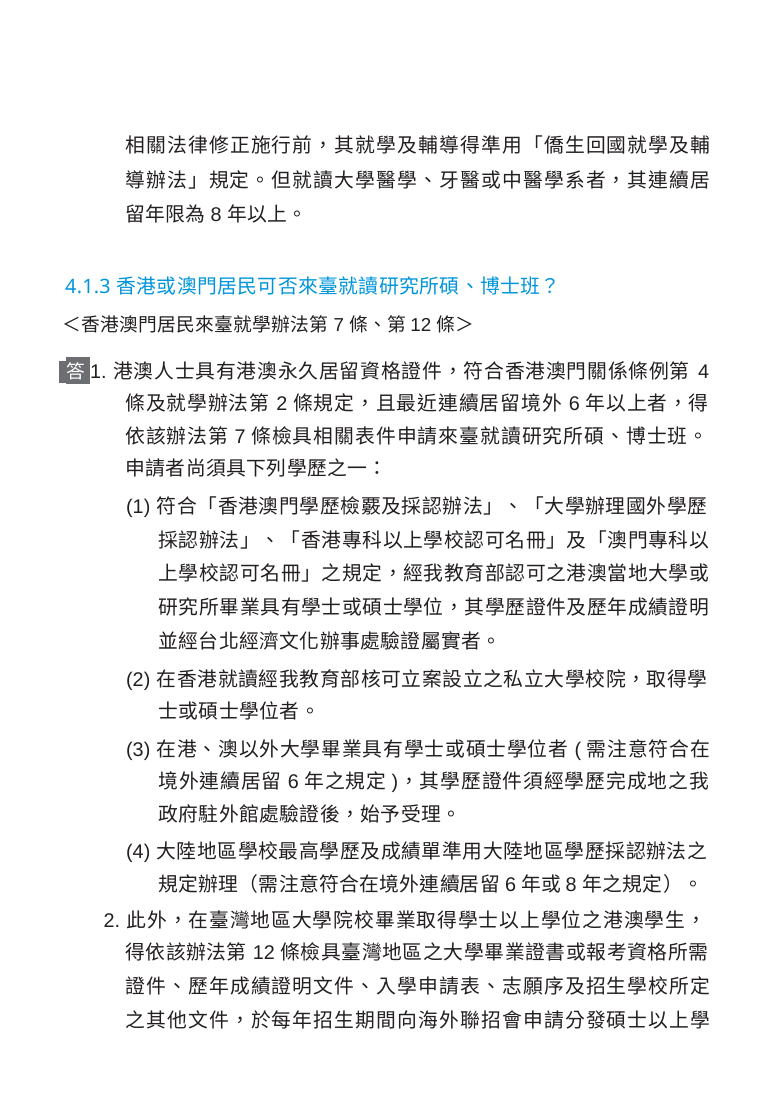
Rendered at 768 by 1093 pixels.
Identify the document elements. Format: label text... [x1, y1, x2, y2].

text 得依該辦法第 12 條檢具臺灣地區之大學畢業證書或報考資格所需 證件、歷年成績證明文件、入學申請表、志願序及招生學校所定 之其他文件，於每年招生期間向海外聯招會申請分發碩士以上學 [125, 937, 710, 1033]
text 2. 此外，在臺灣地區大學院校畢業取得學士以上學位之港澳學生， [103, 904, 723, 933]
text (2) 在香港就讀經我教育部核可立案設立之私立大學校院，取得學 士或碩士學位者。 [126, 663, 709, 724]
text ＜香港澳門居民來臺就學辦法第 7 條、第 12 條＞ [62, 310, 723, 337]
text (1) 符合「香港澳門學歷檢覈及採認辦法」、「大學辦理國外學歷 採認辦法」、「香港專科以上學校認可名冊」及「澳門專科以 上學校認可名冊」之規定，經我教育部認可之港澳當地大學或 研究所畢業具有學士或碩士學位，其學歷證件及歷年成績證明 並經台北經濟文化辦事處驗證屬實者。 [126, 490, 710, 654]
picture [366, 276, 377, 280]
text 相關法律修正施行前，其就學及輔導得準用「僑生回國就學及輔 導辦法」規定。但就讀大學醫學、牙醫或中醫學系者，其連續居 留年限為 8 年以上。 [125, 130, 710, 228]
picture [186, 278, 193, 284]
picture [284, 283, 292, 288]
picture [531, 287, 539, 294]
text (4) 大陸地區學校最高學歷及成績單準用大陸地區學歷採認辦法之 [126, 836, 768, 865]
picture [201, 277, 206, 285]
text (3) 在港、澳以外大學畢業具有學士或碩士學位者 ( 需注意符合在 境外連續居留 6 年之規定 )，其學歷證件須經學歷完成地之我 政府駐外館處驗證後，始予受理。 [126, 734, 710, 827]
text 答 1. 港澳人士具有港澳永久居留資格證件，符合香港澳門關係條例第 4 條及就學辦法第 2 條規定，且最近連續居留境外 6 年以上者，得 依該辦法第 7 條檢具相關表件申請來臺就讀研究所碩、博士班。 申請者尚須具下列學歷之一： [59, 356, 709, 481]
text 4.1.3 香港或澳門居民可否來臺就讀研究所碩、博士班？ [65, 271, 723, 300]
text 規定辦理（需注意符合在境外連續居留 6 年或 8 年之規定）。 [158, 868, 723, 897]
picture [432, 283, 438, 295]
